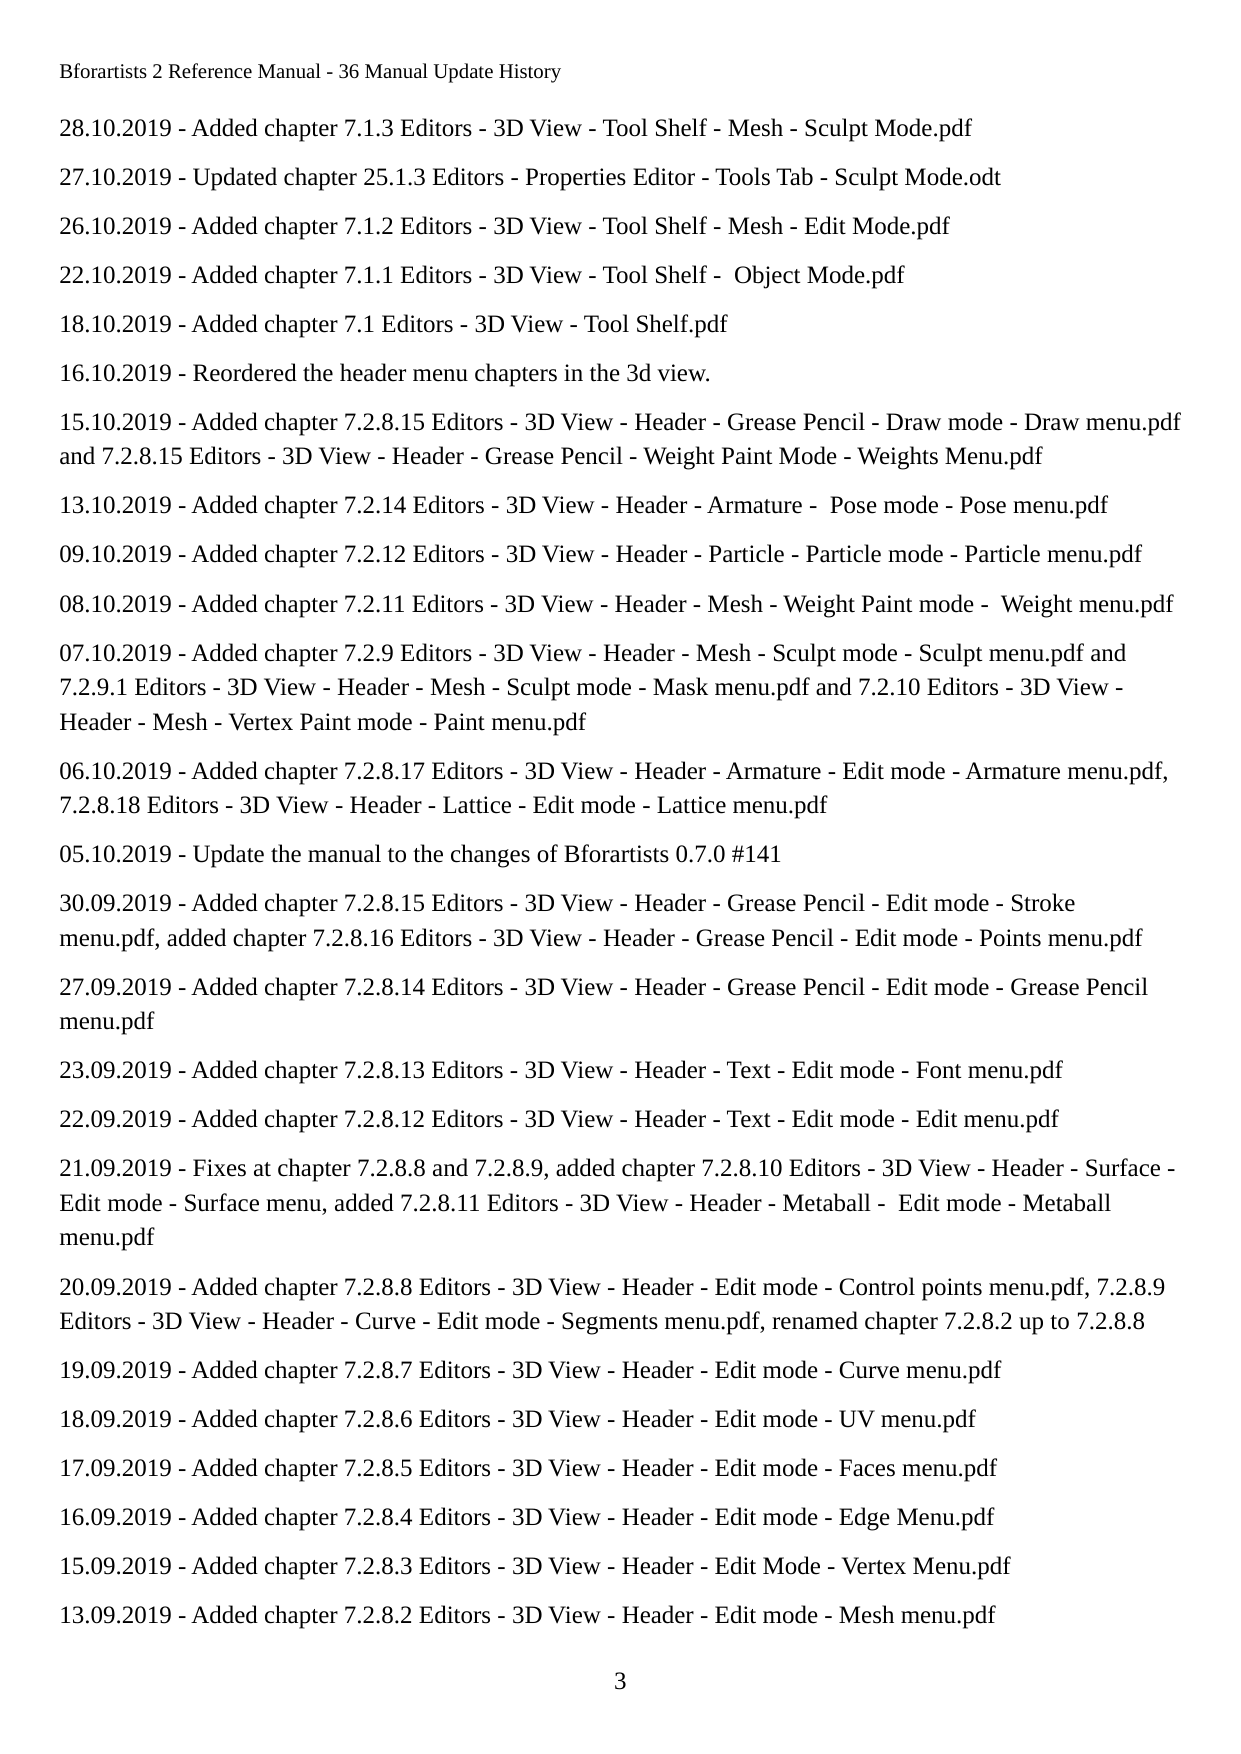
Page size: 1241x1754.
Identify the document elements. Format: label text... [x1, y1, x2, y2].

text 27.09.2019 - Added chapter 7.2.8.14 Editors - 3D View - Header - Grease Pencil - Edit mode - Grease Pencil menu.pdf [59, 972, 1181, 1035]
text 26.10.2019 - Added chapter 7.1.2 Editors - 3D View - Tool Shelf - Mesh - Edit Mode.pdf [59, 211, 1181, 239]
text 30.09.2019 - Added chapter 7.2.8.15 Editors - 3D View - Header - Grease Pencil - Edit mode - Stroke menu.pdf, added chapter 7.2.8.16 Editors - 3D View - Header - Grease Pencil - Edit mode - Points menu.pdf [59, 888, 1181, 952]
text 18.10.2019 - Added chapter 7.1 Editors - 3D View - Tool Shelf.pdf [59, 309, 1181, 338]
text 16.09.2019 - Added chapter 7.2.8.4 Editors - 3D View - Header - Edit mode - Edge Menu.pdf [59, 1502, 1181, 1531]
text 22.09.2019 - Added chapter 7.2.8.12 Editors - 3D View - Header - Text - Edit mode - Edit menu.pdf [59, 1104, 1181, 1133]
text 16.10.2019 - Reordered the header menu chapters in the 3d view. [59, 358, 1181, 387]
text 18.09.2019 - Added chapter 7.2.8.6 Editors - 3D View - Header - Edit mode - UV menu.pdf [59, 1404, 1181, 1433]
text 06.10.2019 - Added chapter 7.2.8.17 Editors - 3D View - Header - Armature - Edit mode - Armature menu.pdf, 7.2.8.18 Editors - 3D View - Header - Lattice - Edit mode - Lattice menu.pdf [59, 756, 1181, 819]
text 13.09.2019 - Added chapter 7.2.8.2 Editors - 3D View - Header - Edit mode - Mesh menu.pdf [59, 1600, 1181, 1629]
text 20.09.2019 - Added chapter 7.2.8.8 Editors - 3D View - Header - Edit mode - Control points menu.pdf, 7.2.8.9 Editors - 3D View - Header - Curve - Edit mode - Segments menu.pdf, renamed chapter 7.2.8.2 up to 7.2.8.8 [59, 1272, 1181, 1335]
text 13.10.2019 - Added chapter 7.2.14 Editors - 3D View - Header - Armature - Pose mode - Pose menu.pdf [59, 491, 1181, 519]
text 21.09.2019 - Fixes at chapter 7.2.8.8 and 7.2.8.9, added chapter 7.2.8.10 Editors - 3D View - Header - Surface - Edit mode - Surface menu, added 7.2.8.11 Editors - 3D View - Header - Metaball - Edit mode - Metaball menu.pdf [59, 1153, 1181, 1251]
text 17.09.2019 - Added chapter 7.2.8.5 Editors - 3D View - Header - Edit mode - Faces menu.pdf [59, 1453, 1181, 1482]
text 27.10.2019 - Updated chapter 25.1.3 Editors - Properties Editor - Tools Tab - Sculpt Mode.odt [59, 162, 1181, 190]
text 15.10.2019 - Added chapter 7.2.8.15 Editors - 3D View - Header - Grease Pencil - Draw mode - Draw menu.pdf and 7.2.8.15 Editors - 3D View - Header - Grease Pencil - Weight Paint Mode - Weights Menu.pdf [59, 407, 1181, 470]
text 15.09.2019 - Added chapter 7.2.8.3 Editors - 3D View - Header - Edit Mode - Vertex Menu.pdf [59, 1551, 1181, 1580]
text 09.10.2019 - Added chapter 7.2.12 Editors - 3D View - Header - Particle - Particle mode - Particle menu.pdf [59, 539, 1181, 568]
text 19.09.2019 - Added chapter 7.2.8.7 Editors - 3D View - Header - Edit mode - Curve menu.pdf [59, 1355, 1181, 1384]
text 22.10.2019 - Added chapter 7.1.1 Editors - 3D View - Tool Shelf - Object Mode.pdf [59, 260, 1181, 288]
text 07.10.2019 - Added chapter 7.2.9 Editors - 3D View - Header - Mesh - Sculpt mode - Sculpt menu.pdf and 7.2.9.1 Editors - 3D View - Header - Mesh - Sculpt mode - Mask menu.pdf and 7.2.10 Editors - 3D View - Header - Mesh - Vertex Paint mode - Paint menu.pdf [59, 638, 1181, 735]
text 08.10.2019 - Added chapter 7.2.11 Editors - 3D View - Header - Mesh - Weight Paint mode - Weight menu.pdf [59, 589, 1181, 617]
text 05.10.2019 - Update the manual to the changes of Bforartists 0.7.0 #141 [59, 839, 1181, 868]
text 23.09.2019 - Added chapter 7.2.8.13 Editors - 3D View - Header - Text - Edit mode - Font menu.pdf [59, 1055, 1181, 1084]
text 28.10.2019 - Added chapter 7.1.3 Editors - 3D View - Tool Shelf - Mesh - Sculpt Mode.pdf [59, 113, 1181, 141]
